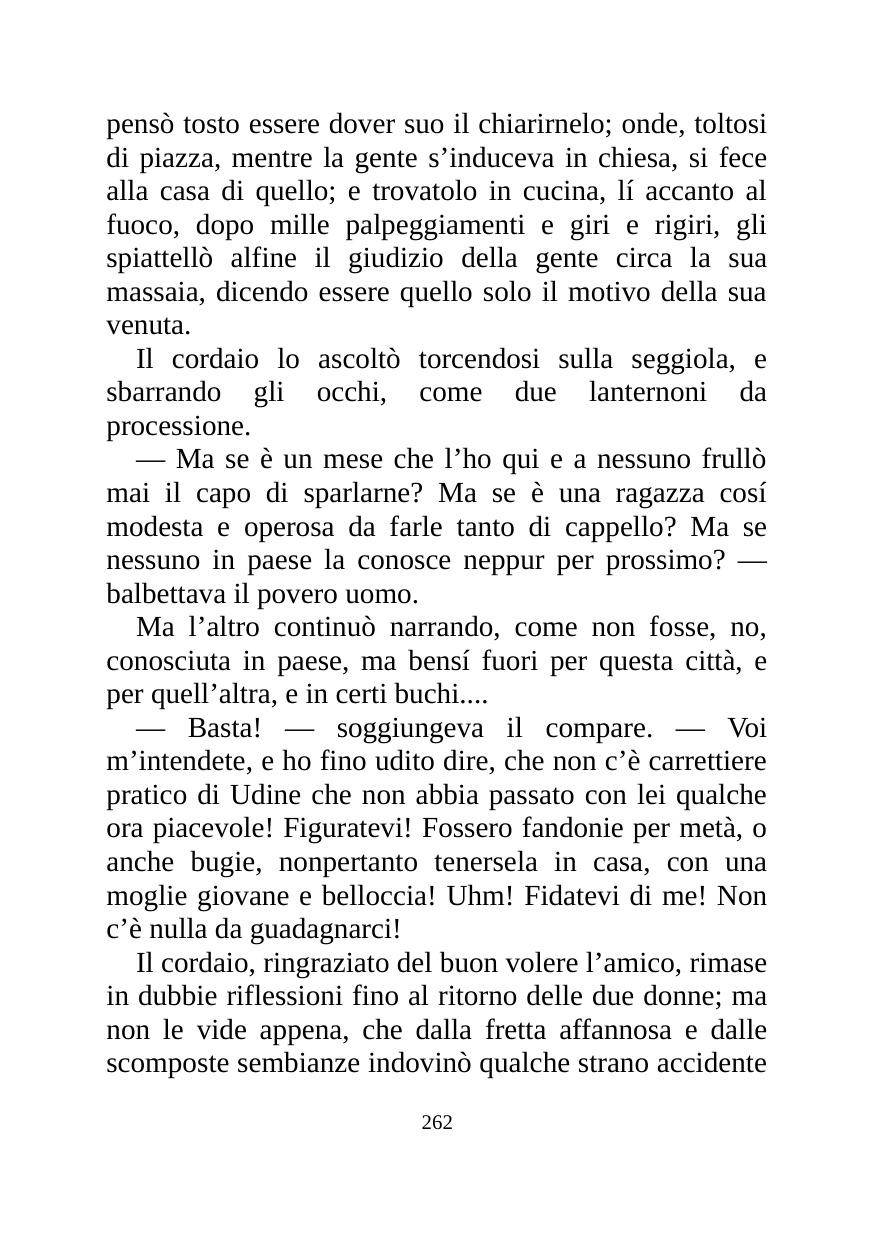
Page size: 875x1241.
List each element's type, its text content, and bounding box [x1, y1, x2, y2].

text — Ma se è un mese che l’ho qui e a nessuno frullò mai il capo di sparlarne? Ma se è una ragazza cosí modesta e operosa da farle tanto di cappello? Ma se nessuno in paese la conosce neppur per prossimo? — balbettava il povero uomo. [106, 442, 768, 609]
text Ma l’altro continuò narrando, come non fosse, no, conosciuta in paese, ma bensí fuori per questa città, e per quell’altra, e in certi buchi.... [106, 609, 768, 710]
text — Basta! — soggiungeva il compare. — Voi m’intendete, e ho fino udito dire, che non c’è carrettiere pratico di Udine che non abbia passato con lei qualche ora piacevole! Figuratevi! Fossero fandonie per metà, o anche bugie, nonpertanto tenersela in casa, con una moglie giovane e belloccia! Uhm! Fidatevi di me! Non c’è nulla da guadagnarci! [106, 710, 768, 945]
text Il cordaio lo ascoltò torcendosi sulla seggiola, e sbarrando gli occhi, come due lanternoni da processione. [106, 341, 768, 442]
text Il cordaio, ringraziato del buon volere l’amico, rimase in dubbie riflessioni fino al ritorno delle due donne; ma non le vide appena, che dalla fretta affannosa e dalle scomposte sembianze indovinò qualche strano accidente [106, 945, 768, 1079]
text pensò tosto essere dover suo il chiarirnelo; onde, toltosi di piazza, mentre la gente s’induceva in chiesa, si fece alla casa di quello; e trovatolo in cucina, lí accanto al fuoco, dopo mille palpeggiamenti e giri e rigiri, gli spiattellò alfine il giudizio della gente circa la sua massaia, dicendo essere quello solo il motivo della sua venuta. [106, 106, 768, 341]
